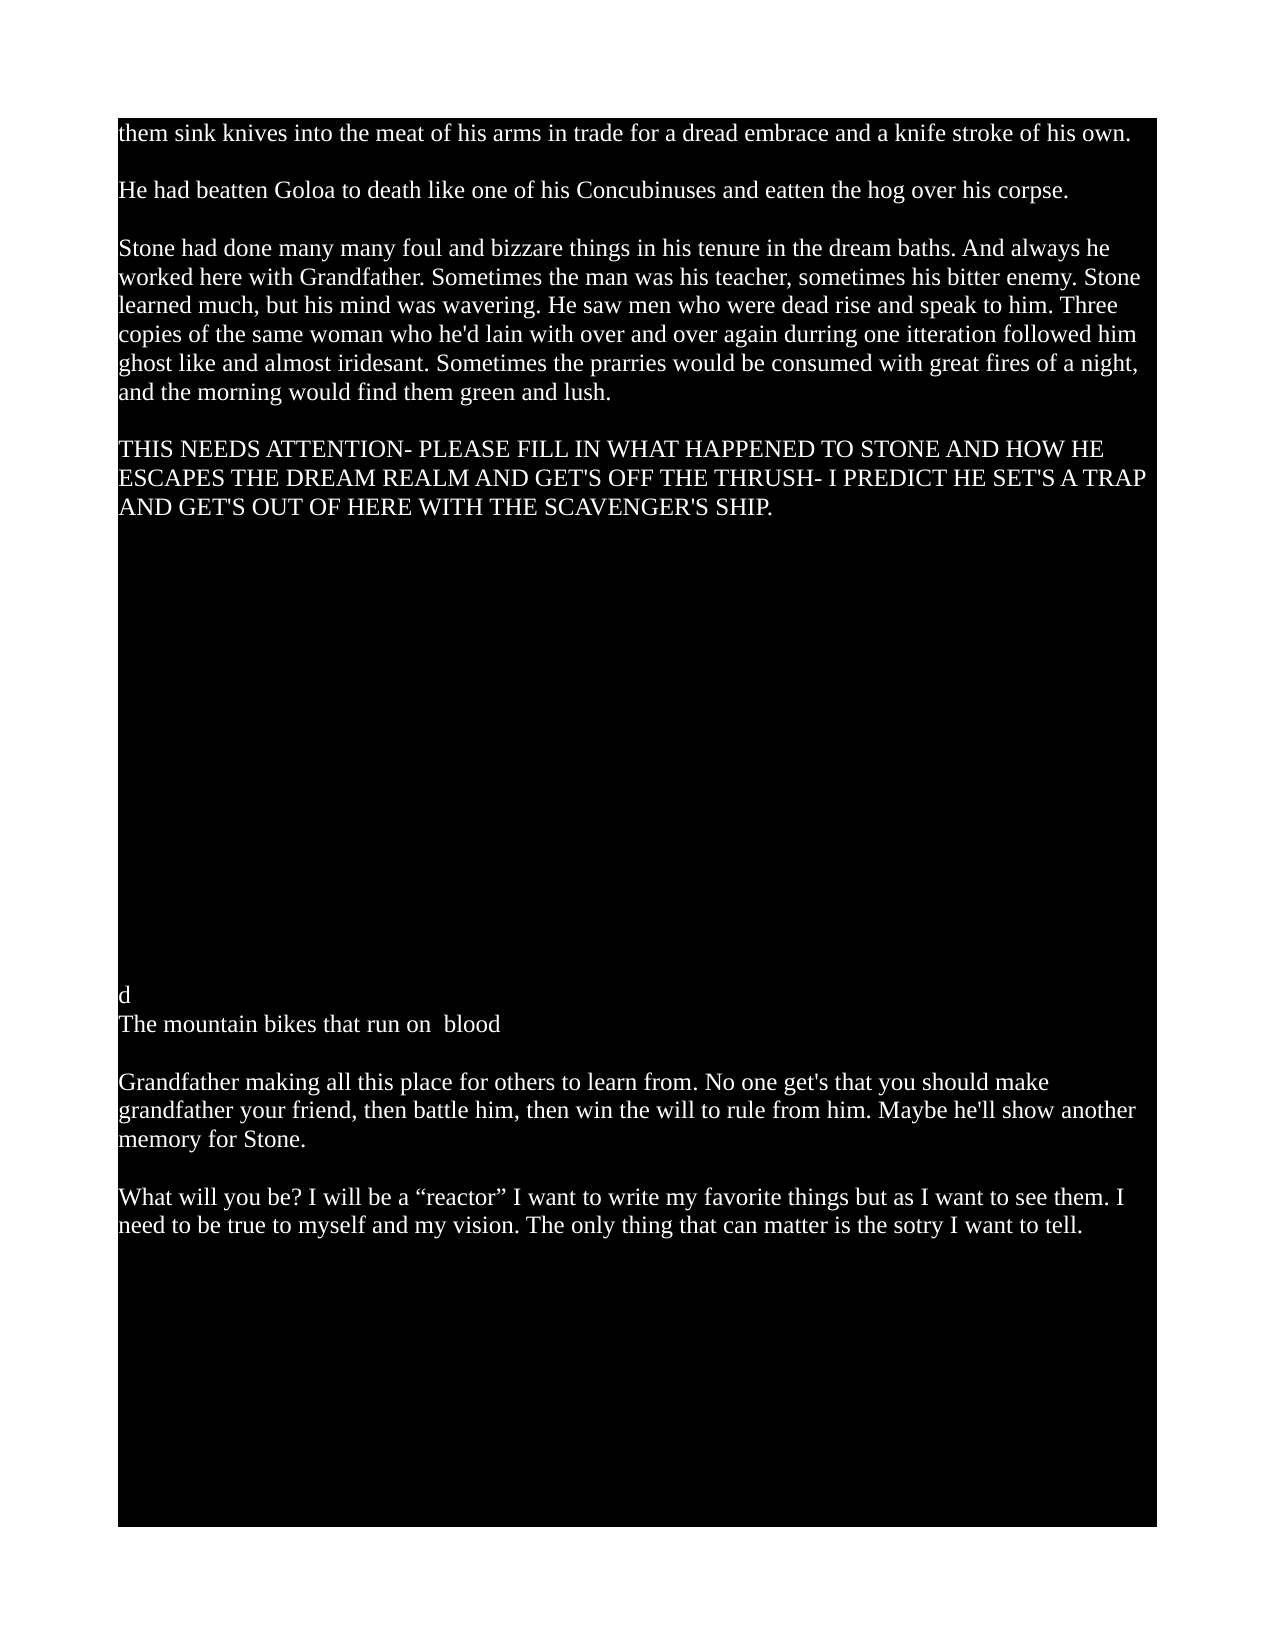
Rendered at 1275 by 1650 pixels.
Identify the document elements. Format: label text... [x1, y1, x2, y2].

text The mountain bikes that run on blood Grandfather making all this place for others to learn from. No one get's that you should make grandfather your friend, then battle him, then win the will to rule from him. Maybe he'll show another memory for Stone. What will you be? I will be a “reactor” I want to write my favorite things but as I want to see them. I need to be true to myself and my vision. The only thing that can matter is the sotry I want to tell. [118, 1009, 1157, 1239]
text Stone had done many many foul and bizzare things in his tenure in the dream baths. And always he worked here with Grandfather. Sometimes the man was his teacher, sometimes his bitter enemy. Stone learned much, but his mind was wavering. He saw men who were dead rise and speak to him. Three copies of the same woman who he'd lain with over and over again durring one itteration followed him ghost like and almost iridesant. Sometimes the prarries would be consumed with great fires of a night, and the morning would find them green and lush. THIS NEEDS ATTENTION- PLEASE FILL IN WHAT HAPPENED TO STONE AND HOW HE ESCAPES THE DREAM REALM AND GET'S OFF THE THRUSH- I PREDICT HE SET'S A TRAP AND GET'S OUT OF HERE WITH THE SCAVENGER'S SHIP. [118, 204, 1157, 578]
text d [118, 981, 1157, 1009]
text them sink knives into the meat of his arms in trade for a dread embrace and a knife stroke of his own. He had beatten Goloa to death like one of his Concubinuses and eatten the hog over his corpse. [118, 118, 1157, 204]
